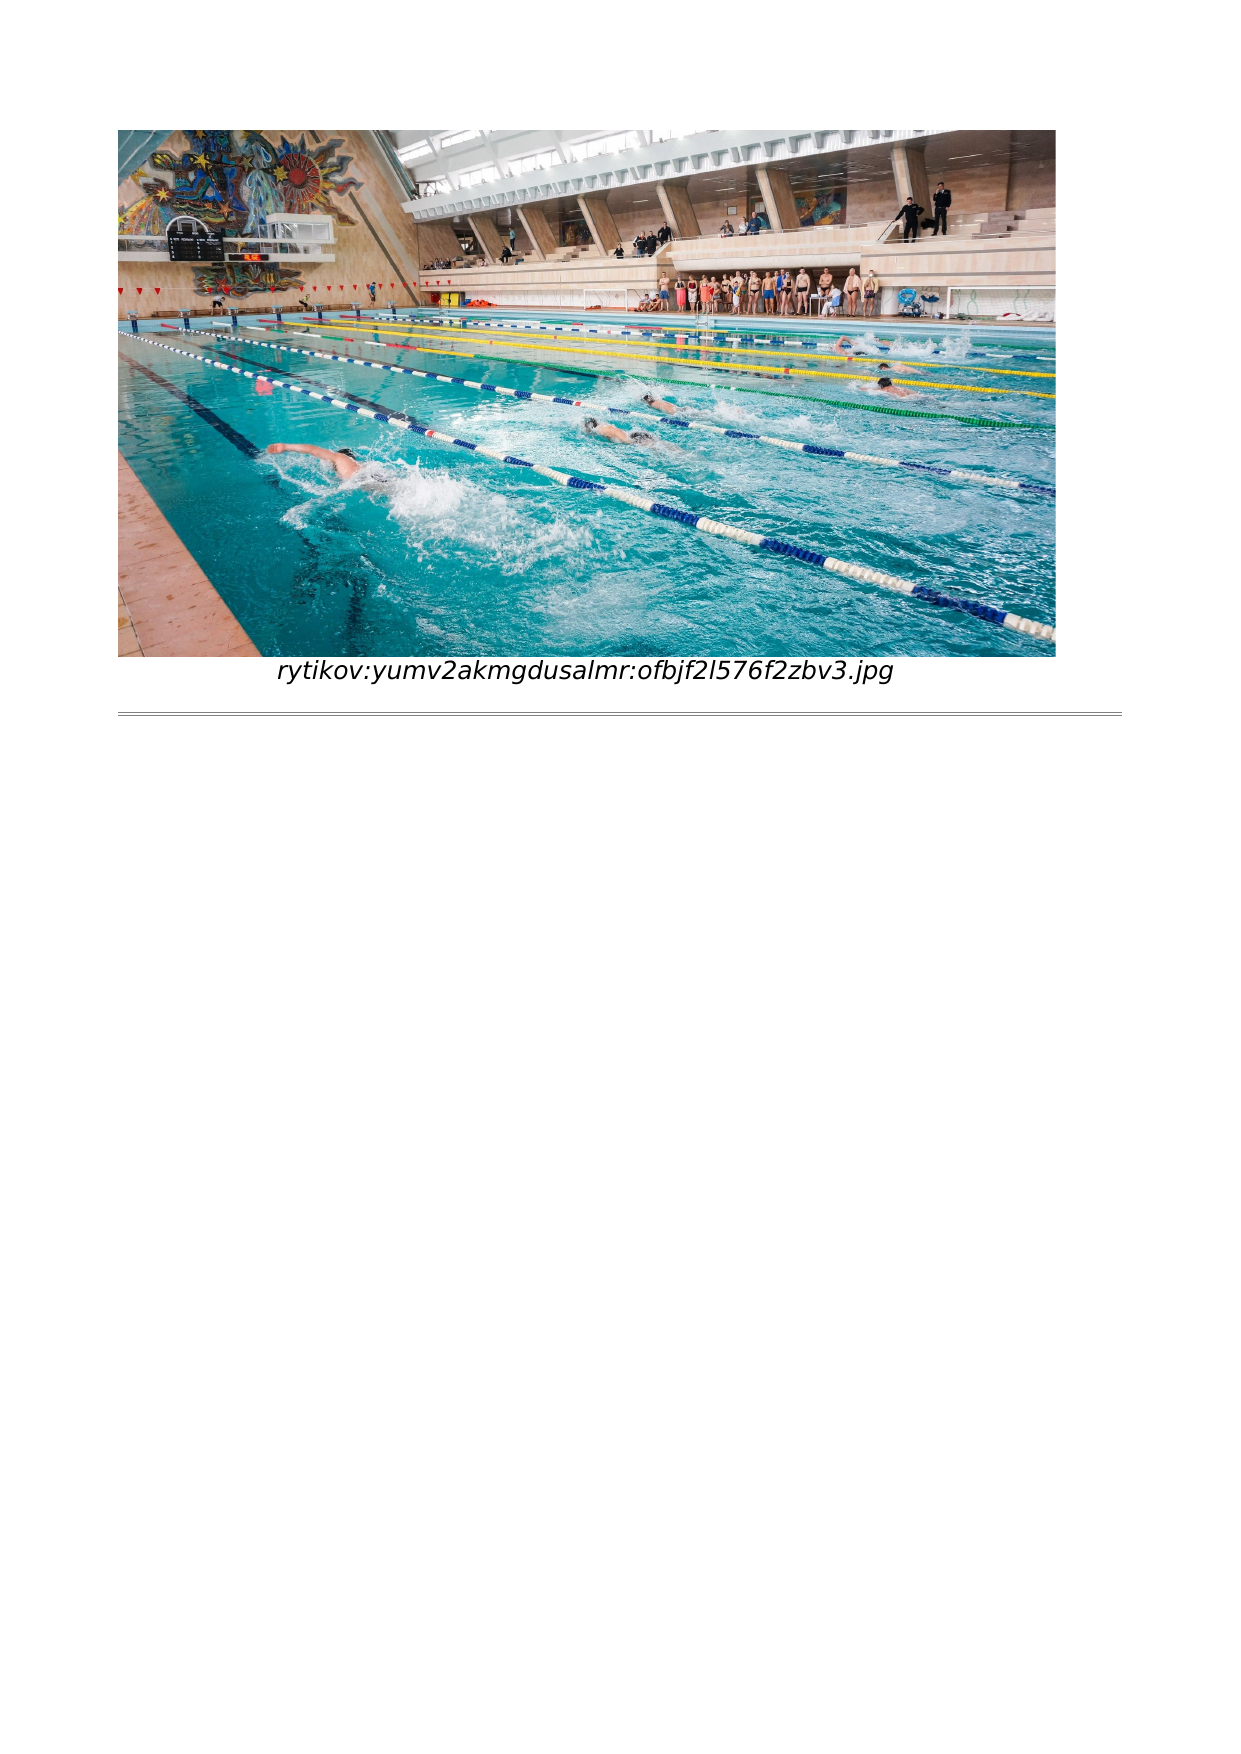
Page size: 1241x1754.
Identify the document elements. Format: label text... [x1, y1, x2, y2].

picture [118, 130, 1056, 657]
text rytikov:yumv2akmgdusalmr:ofbjf2l576f2zbv3.jpg [118, 657, 1056, 685]
